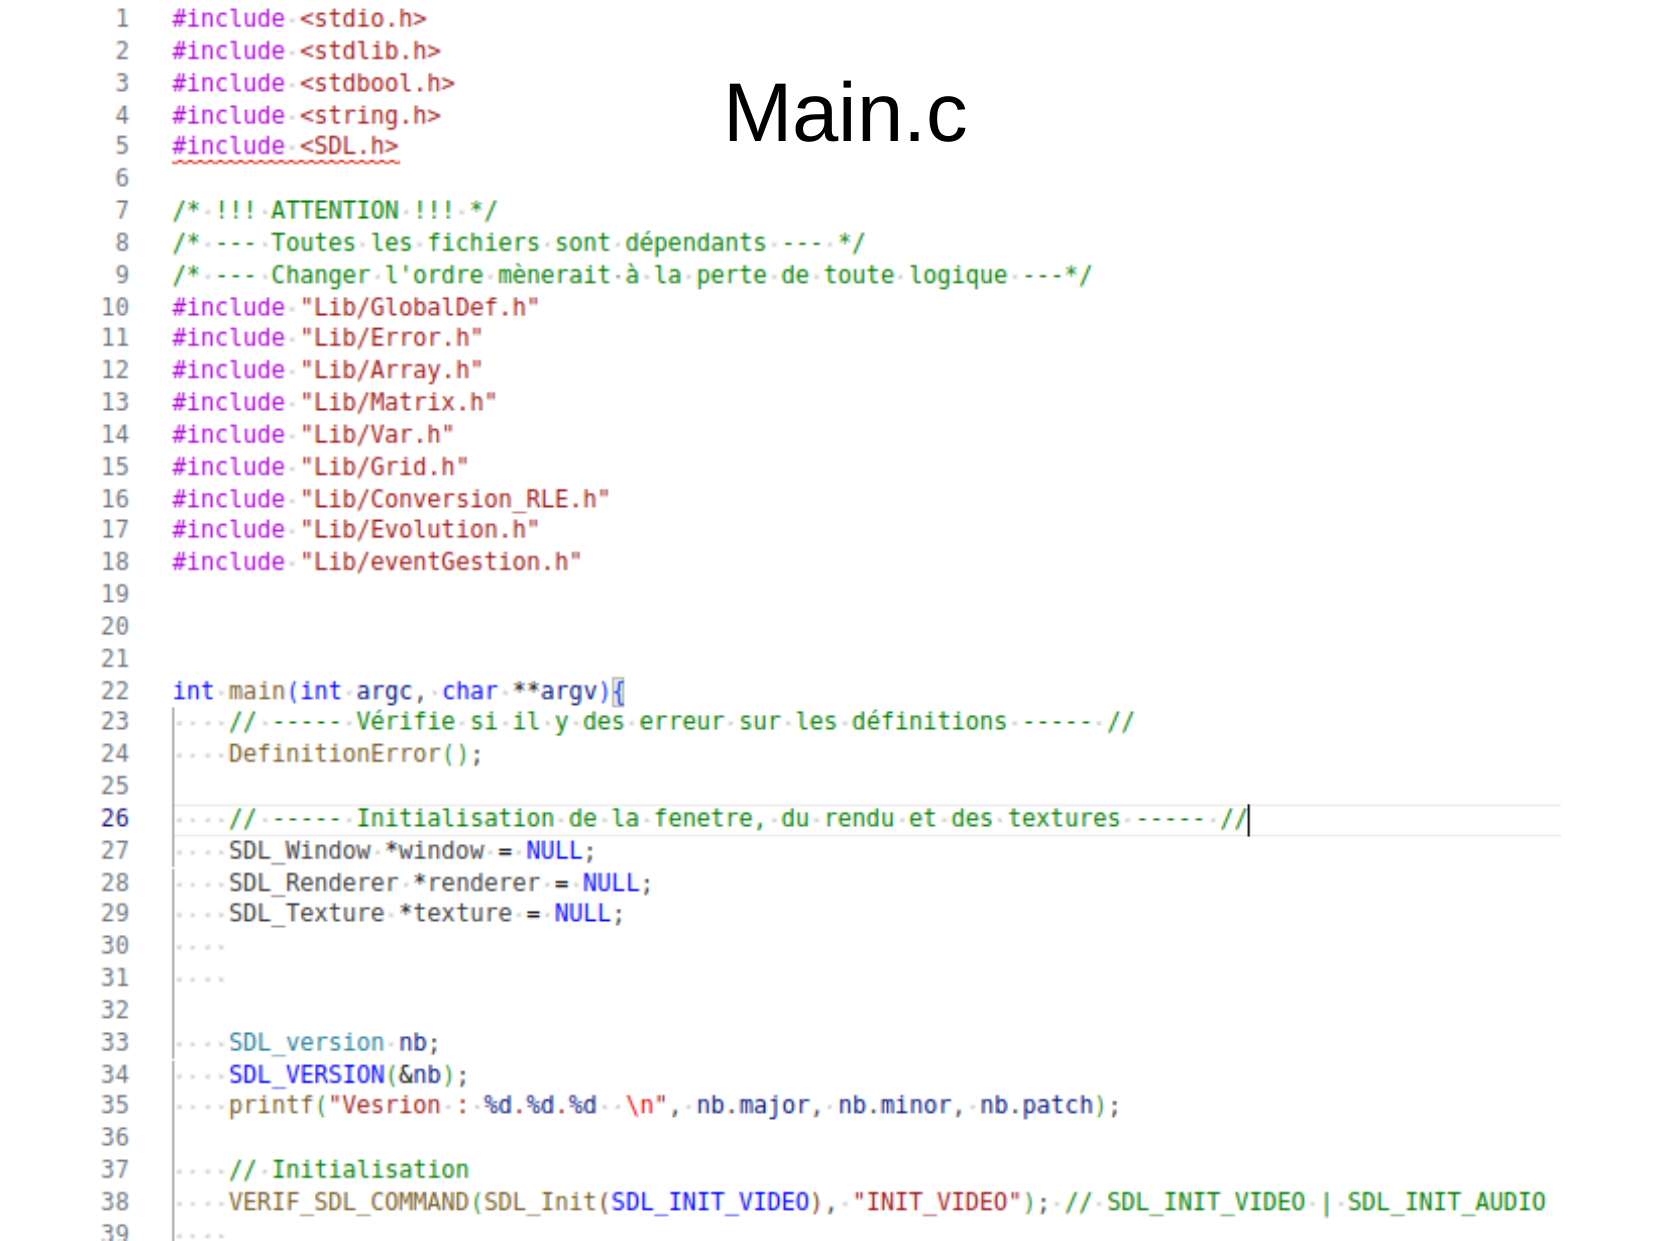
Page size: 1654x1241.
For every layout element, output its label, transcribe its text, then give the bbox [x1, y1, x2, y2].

picture [92, 0, 1561, 1241]
text_box Main.c [708, 59, 984, 167]
